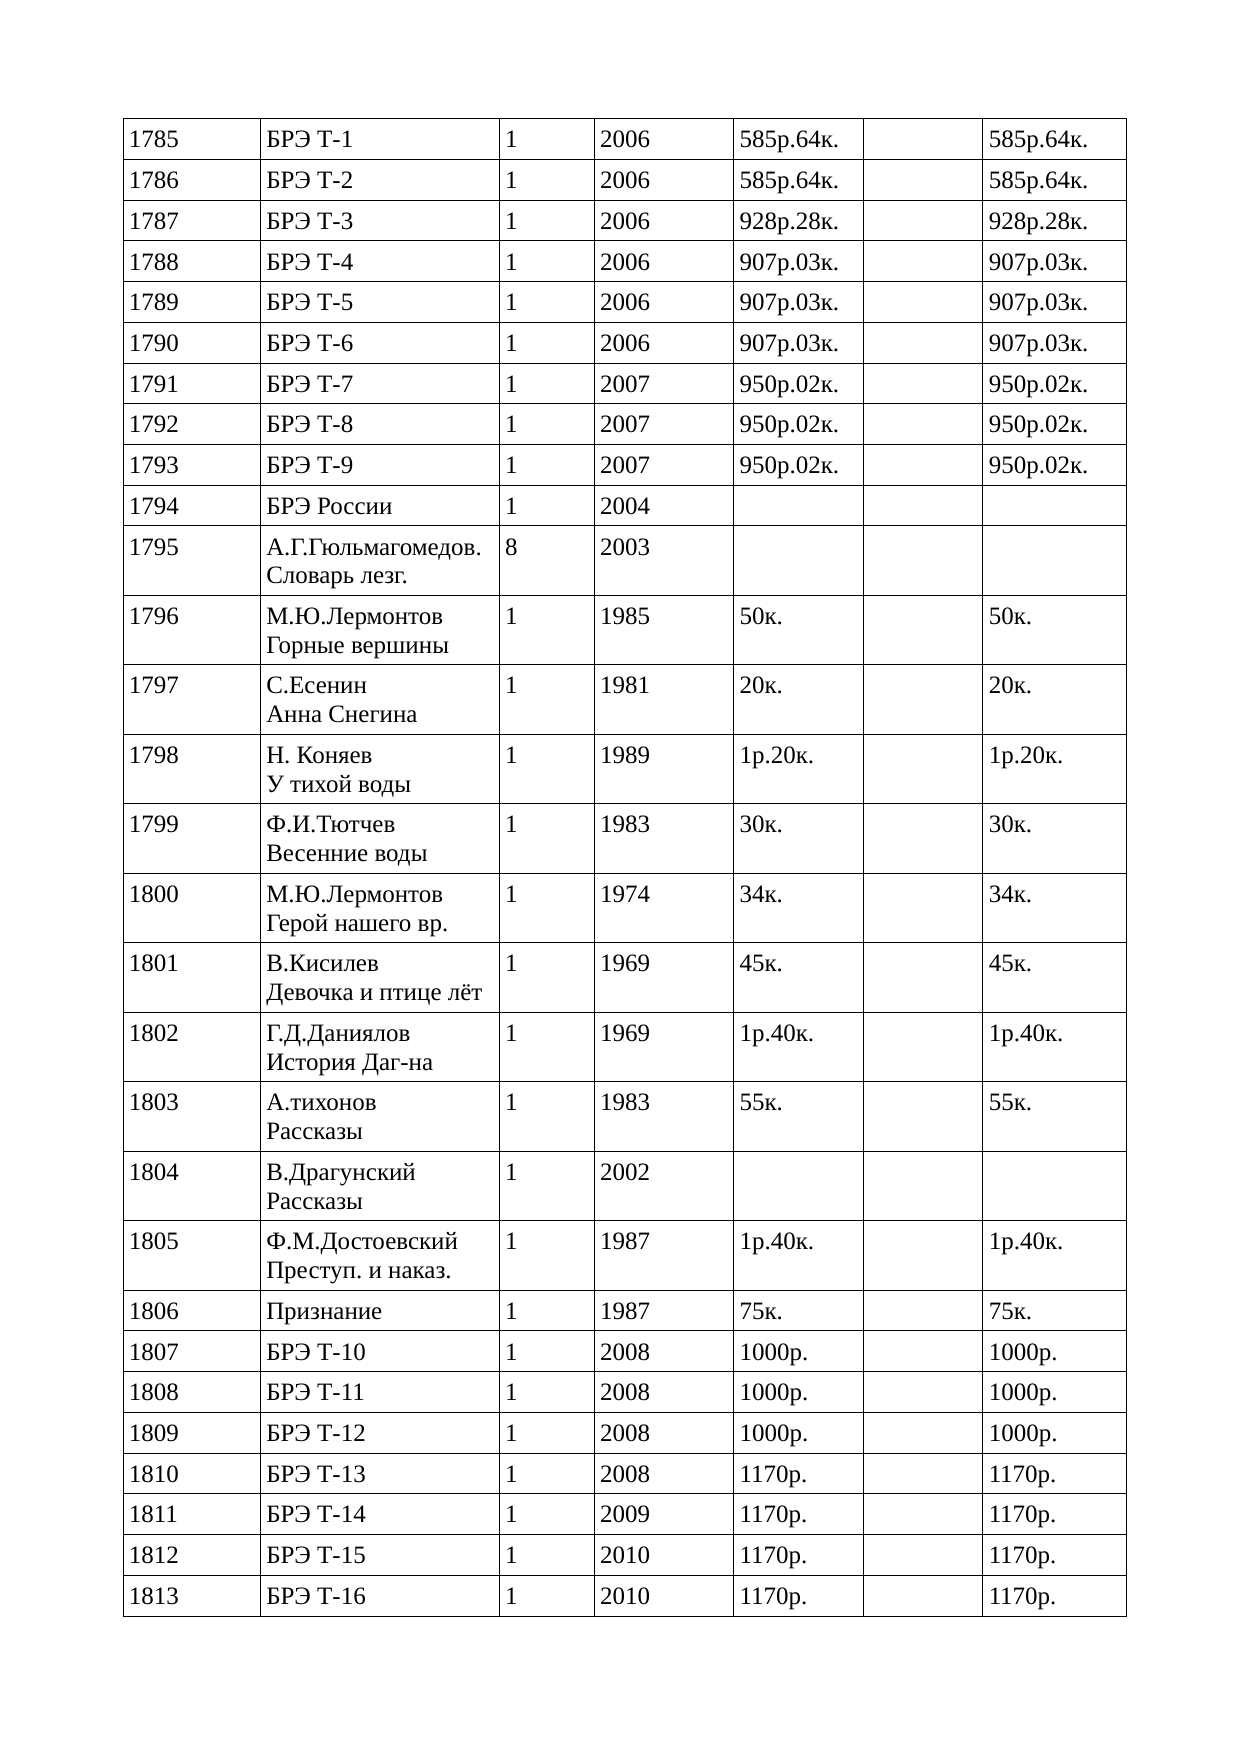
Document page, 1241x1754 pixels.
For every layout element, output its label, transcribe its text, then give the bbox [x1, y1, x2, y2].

table_cell 1806 [124, 1291, 260, 1330]
table_cell БРЭ Т-7 [261, 364, 499, 403]
table_cell 8 [500, 526, 594, 595]
table_cell 1 [500, 364, 594, 403]
table_cell 1795 [124, 526, 260, 595]
table_cell 1812 [124, 1535, 260, 1575]
table_cell 1170р. [983, 1535, 1126, 1575]
table_cell [734, 1152, 863, 1220]
table_cell 1805 [124, 1221, 260, 1290]
table_cell 2006 [595, 282, 733, 322]
table_cell 1800 [124, 874, 260, 942]
table_cell 1987 [595, 1221, 733, 1290]
table_cell [864, 241, 982, 281]
table_cell [983, 526, 1126, 595]
table_cell Г.Д.Даниялов История Даг-на [261, 1013, 499, 1081]
table_cell [864, 323, 982, 362]
table_cell 1 [500, 1152, 594, 1220]
table_cell 907р.03к. [734, 282, 863, 322]
table_cell 2006 [595, 160, 733, 199]
table_cell Признание [261, 1291, 499, 1330]
table_cell 1 [500, 1454, 594, 1493]
table_cell 1170р. [983, 1454, 1126, 1493]
table_cell 1787 [124, 201, 260, 240]
table_cell 50к. [983, 596, 1126, 664]
table_cell 2003 [595, 526, 733, 595]
table_cell [864, 526, 982, 595]
table_cell 907р.03к. [734, 241, 863, 281]
table_cell 1810 [124, 1454, 260, 1493]
table_cell Н. Коняев У тихой воды [261, 735, 499, 803]
table_cell [864, 1454, 982, 1493]
table_cell 907р.03к. [983, 323, 1126, 362]
table_cell Ф.И.Тютчев Весенние воды [261, 804, 499, 873]
table_cell 1790 [124, 323, 260, 362]
table_cell А.тихонов Рассказы [261, 1082, 499, 1151]
table_cell 907р.03к. [983, 282, 1126, 322]
table_cell 1808 [124, 1372, 260, 1412]
table_cell 1983 [595, 1082, 733, 1151]
table_cell БРЭ Т-14 [261, 1494, 499, 1534]
table_cell 1170р. [734, 1535, 863, 1575]
table_cell 1000р. [983, 1331, 1126, 1371]
table_cell 55к. [734, 1082, 863, 1151]
table_cell 1 [500, 241, 594, 281]
table_cell [864, 486, 982, 525]
table_cell В.Драгунский Рассказы [261, 1152, 499, 1220]
table_cell 950р.02к. [734, 404, 863, 444]
table_cell 1794 [124, 486, 260, 525]
table_cell [864, 943, 982, 1012]
table_cell 585р.64к. [983, 160, 1126, 199]
table_cell 1 [500, 1221, 594, 1290]
table_cell [864, 1082, 982, 1151]
table_cell 1170р. [734, 1576, 863, 1616]
table_cell [864, 804, 982, 873]
table_cell 2008 [595, 1372, 733, 1412]
table_cell [864, 364, 982, 403]
table_cell С.Есенин Анна Снегина [261, 665, 499, 734]
table_cell 1788 [124, 241, 260, 281]
table_cell 1786 [124, 160, 260, 199]
table_cell 30к. [983, 804, 1126, 873]
table_cell БРЭ Т-5 [261, 282, 499, 322]
table_cell 45к. [734, 943, 863, 1012]
table_cell БРЭ Т-3 [261, 201, 499, 240]
table_cell 1969 [595, 1013, 733, 1081]
table_cell 1 [500, 943, 594, 1012]
table_cell 1р.40к. [734, 1013, 863, 1081]
table_cell 55к. [983, 1082, 1126, 1151]
table_cell [864, 1576, 982, 1616]
table_cell [864, 1291, 982, 1330]
table_cell 1 [500, 119, 594, 159]
table_cell 1000р. [734, 1372, 863, 1412]
table_cell 585р.64к. [734, 160, 863, 199]
table_cell 45к. [983, 943, 1126, 1012]
table_cell 950р.02к. [983, 364, 1126, 403]
table_cell [864, 874, 982, 942]
table_cell 75к. [734, 1291, 863, 1330]
table_cell 2007 [595, 404, 733, 444]
table_cell 2006 [595, 241, 733, 281]
table_cell 1785 [124, 119, 260, 159]
table_cell 30к. [734, 804, 863, 873]
table_cell 2007 [595, 445, 733, 485]
table_cell [864, 1413, 982, 1453]
table_cell [864, 1535, 982, 1575]
table_cell БРЭ Т-6 [261, 323, 499, 362]
table_cell [983, 486, 1126, 525]
table_cell 950р.02к. [983, 445, 1126, 485]
table_cell 2010 [595, 1535, 733, 1575]
table_cell 1 [500, 445, 594, 485]
table_cell 1 [500, 404, 594, 444]
table_cell 907р.03к. [734, 323, 863, 362]
table_cell 1 [500, 282, 594, 322]
table_cell 1969 [595, 943, 733, 1012]
table_cell 2008 [595, 1413, 733, 1453]
table_cell 1 [500, 874, 594, 942]
table_cell 1 [500, 665, 594, 734]
table_cell 1000р. [983, 1413, 1126, 1453]
table_cell [864, 735, 982, 803]
table_cell [864, 1152, 982, 1220]
table_cell 2004 [595, 486, 733, 525]
table_cell 1170р. [983, 1494, 1126, 1534]
table_cell М.Ю.Лермонтов Герой нашего вр. [261, 874, 499, 942]
table_cell 2002 [595, 1152, 733, 1220]
table_cell 75к. [983, 1291, 1126, 1330]
table_cell БРЭ Т-13 [261, 1454, 499, 1493]
table_cell 1р.40к. [983, 1221, 1126, 1290]
table_cell 1 [500, 596, 594, 664]
table_cell 1793 [124, 445, 260, 485]
table_cell 1 [500, 201, 594, 240]
table_cell 1811 [124, 1494, 260, 1534]
table_cell 2007 [595, 364, 733, 403]
table_cell 1170р. [983, 1576, 1126, 1616]
table_cell 1796 [124, 596, 260, 664]
table_cell 1985 [595, 596, 733, 664]
table_cell 1799 [124, 804, 260, 873]
table_cell [864, 1372, 982, 1412]
table_cell 1981 [595, 665, 733, 734]
table_cell [864, 596, 982, 664]
table_cell [864, 282, 982, 322]
table_cell 2009 [595, 1494, 733, 1534]
table_cell [864, 119, 982, 159]
table_cell 1 [500, 160, 594, 199]
table_cell 1 [500, 1372, 594, 1412]
table_cell 1989 [595, 735, 733, 803]
table_cell БРЭ Т-2 [261, 160, 499, 199]
table_cell [734, 486, 863, 525]
table_cell 34к. [983, 874, 1126, 942]
table_cell 1 [500, 323, 594, 362]
table_cell [864, 1013, 982, 1081]
table_cell 1р.20к. [983, 735, 1126, 803]
table_cell 585р.64к. [734, 119, 863, 159]
table_cell 1 [500, 804, 594, 873]
table_cell 1 [500, 1331, 594, 1371]
table_cell 1974 [595, 874, 733, 942]
table_cell 1804 [124, 1152, 260, 1220]
table_cell 1789 [124, 282, 260, 322]
table_cell 1000р. [983, 1372, 1126, 1412]
table_cell БРЭ Т-10 [261, 1331, 499, 1371]
table_cell 1000р. [734, 1331, 863, 1371]
table_cell 1 [500, 1413, 594, 1453]
table_cell [864, 1331, 982, 1371]
table_cell М.Ю.Лермонтов Горные вершины [261, 596, 499, 664]
table_cell БРЭ Т-15 [261, 1535, 499, 1575]
table_cell 1802 [124, 1013, 260, 1081]
table_cell 1р.40к. [734, 1221, 863, 1290]
table_cell [864, 445, 982, 485]
table_cell 1 [500, 1535, 594, 1575]
table_cell [864, 404, 982, 444]
table_cell 950р.02к. [734, 364, 863, 403]
table_cell 928р.28к. [734, 201, 863, 240]
table_cell БРЭ Т-12 [261, 1413, 499, 1453]
table_cell 50к. [734, 596, 863, 664]
table_cell БРЭ Т-1 [261, 119, 499, 159]
table_cell 34к. [734, 874, 863, 942]
table_cell 20к. [983, 665, 1126, 734]
table_cell 1807 [124, 1331, 260, 1371]
table_cell 1983 [595, 804, 733, 873]
table_cell 2008 [595, 1331, 733, 1371]
table_cell 1 [500, 1082, 594, 1151]
table_cell 1987 [595, 1291, 733, 1330]
table_cell 950р.02к. [734, 445, 863, 485]
table_cell 1797 [124, 665, 260, 734]
table_cell 1 [500, 1013, 594, 1081]
table_cell БРЭ Т-16 [261, 1576, 499, 1616]
table_cell 1 [500, 1494, 594, 1534]
table_cell 1791 [124, 364, 260, 403]
table_cell В.Кисилев Девочка и птице лёт [261, 943, 499, 1012]
table_cell 2006 [595, 323, 733, 362]
table_cell [864, 201, 982, 240]
table_cell [864, 160, 982, 199]
table_cell 907р.03к. [983, 241, 1126, 281]
table_cell 1803 [124, 1082, 260, 1151]
table_cell 585р.64к. [983, 119, 1126, 159]
table_cell 1р.40к. [983, 1013, 1126, 1081]
table_cell БРЭ Т-8 [261, 404, 499, 444]
table_cell 2006 [595, 119, 733, 159]
table_cell 1792 [124, 404, 260, 444]
table_cell 1 [500, 1576, 594, 1616]
table_cell БРЭ Т-11 [261, 1372, 499, 1412]
table_cell 2010 [595, 1576, 733, 1616]
table_cell [864, 1221, 982, 1290]
table_cell 1 [500, 486, 594, 525]
table_cell Ф.М.Достоевский Преступ. и наказ. [261, 1221, 499, 1290]
table_cell [983, 1152, 1126, 1220]
table_cell 1р.20к. [734, 735, 863, 803]
table_cell 928р.28к. [983, 201, 1126, 240]
table_cell 2006 [595, 201, 733, 240]
table_cell [734, 526, 863, 595]
table_cell 20к. [734, 665, 863, 734]
table_cell [864, 1494, 982, 1534]
table_cell 1000р. [734, 1413, 863, 1453]
table_cell 2008 [595, 1454, 733, 1493]
table_cell [864, 665, 982, 734]
table_cell 1798 [124, 735, 260, 803]
table_cell БРЭ Т-4 [261, 241, 499, 281]
table_cell 950р.02к. [983, 404, 1126, 444]
table_cell 1801 [124, 943, 260, 1012]
table_cell 1809 [124, 1413, 260, 1453]
table_cell БРЭ Т-9 [261, 445, 499, 485]
table_cell А.Г.Гюльмагомедов. Словарь лезг. [261, 526, 499, 595]
table_cell 1813 [124, 1576, 260, 1616]
table_cell 1170р. [734, 1454, 863, 1493]
table_cell БРЭ России [261, 486, 499, 525]
table_cell 1 [500, 735, 594, 803]
table_cell 1 [500, 1291, 594, 1330]
table_cell 1170р. [734, 1494, 863, 1534]
